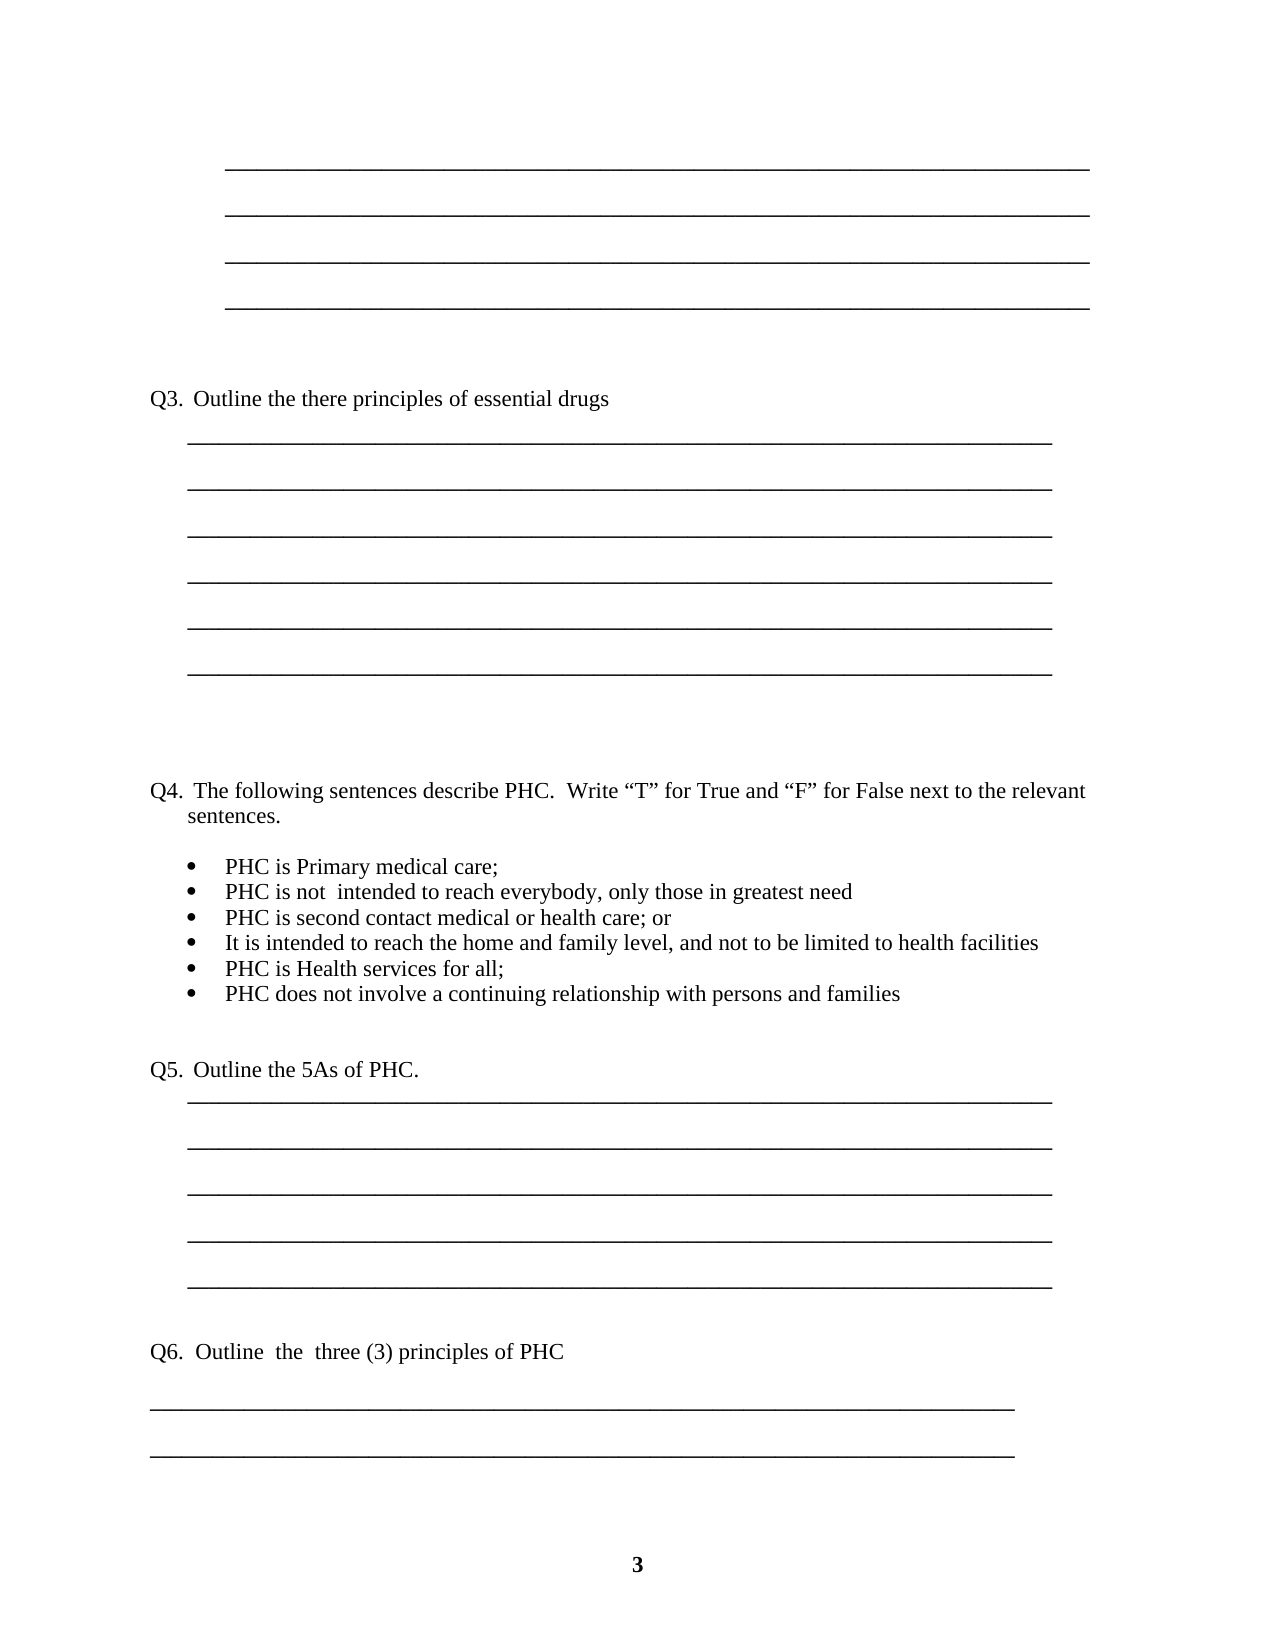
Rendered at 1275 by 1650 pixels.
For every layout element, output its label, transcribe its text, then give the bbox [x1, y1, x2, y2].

list PHC is not intended to reach everybody, only those in greatest need [187, 879, 1125, 905]
text ___________________________________________________________________________________ [187, 1083, 1125, 1106]
text ___________________________________________________________________________________ [150, 1436, 1125, 1459]
text ___________________________________________________________________________________ [187, 609, 1125, 632]
text ___________________________________________________________________________________ [225, 150, 1125, 173]
text Q6. Outline the three (3) principles of PHC [150, 1339, 1125, 1365]
list PHC does not involve a continuing relationship with persons and families [187, 981, 1125, 1006]
list Outline the there principles of essential drugs [150, 386, 1125, 411]
text ___________________________________________________________________________________ [187, 470, 1125, 493]
text ___________________________________________________________________________________ [187, 516, 1125, 539]
text ___________________________________________________________________________________ [187, 1175, 1125, 1198]
text ___________________________________________________________________________________ [187, 1221, 1125, 1244]
text ___________________________________________________________________________________ [187, 1268, 1125, 1291]
list PHC is Health services for all; [187, 956, 1125, 981]
list Outline the 5As of PHC. [150, 1057, 1125, 1083]
text ___________________________________________________________________________________ [150, 1390, 1125, 1413]
text ___________________________________________________________________________________ [225, 242, 1125, 266]
list PHC is Primary medical care; [187, 854, 1125, 879]
text ___________________________________________________________________________________ [187, 424, 1125, 447]
text ___________________________________________________________________________________ [225, 289, 1125, 312]
text ___________________________________________________________________________________ [187, 563, 1125, 586]
list It is intended to reach the home and family level, and not to be limited to health facilities [187, 930, 1125, 956]
text ___________________________________________________________________________________ [187, 1129, 1125, 1152]
list PHC is second contact medical or health care; or [187, 905, 1125, 930]
text ___________________________________________________________________________________ [225, 196, 1125, 219]
text ___________________________________________________________________________________ [187, 655, 1125, 678]
list The following sentences describe PHC. Write “T” for True and “F” for False next to the relevant sentences. [150, 778, 1125, 828]
